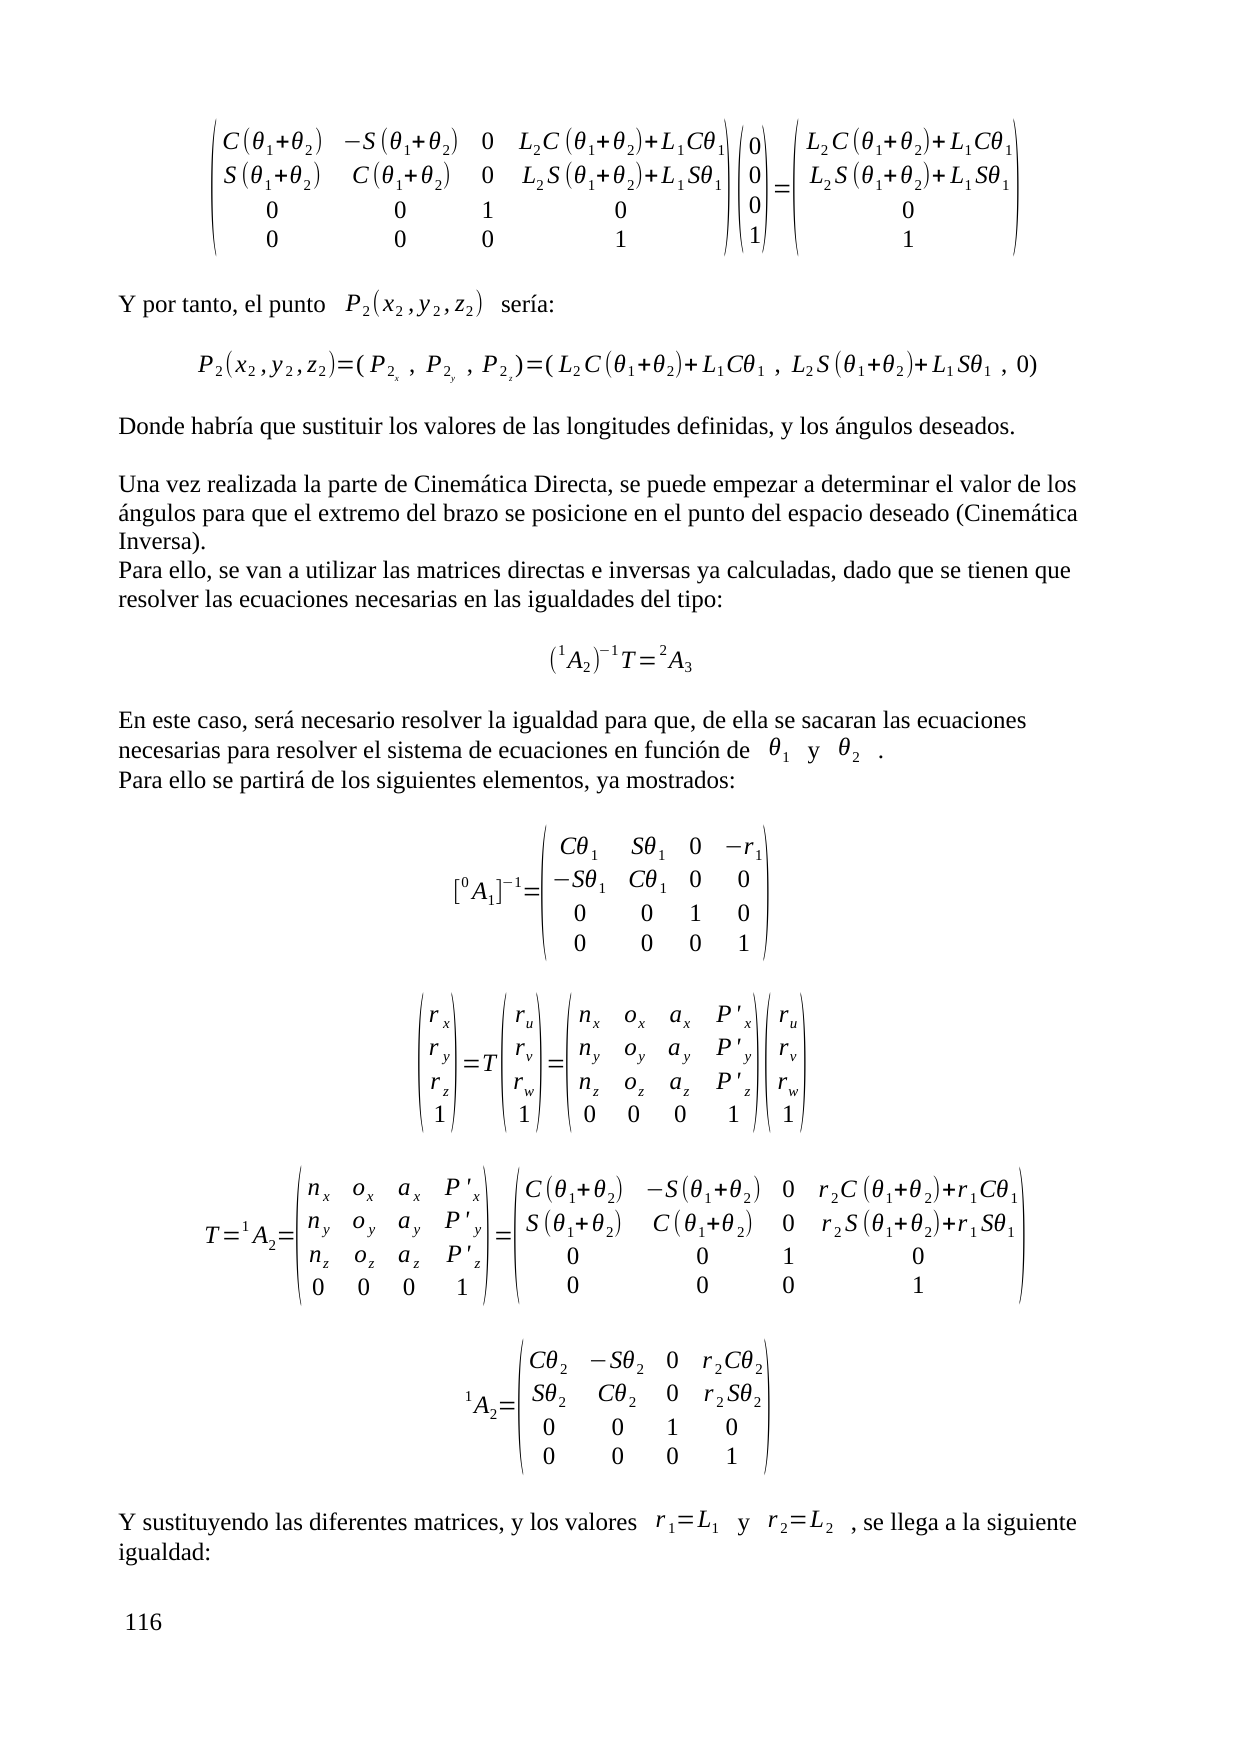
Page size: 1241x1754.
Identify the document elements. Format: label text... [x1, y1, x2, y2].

text Donde habría que sustituir los valores de las longitudes definidas, y los ángulos deseados. [118, 411, 1122, 440]
text Una vez realizada la parte de Cinemática Directa, se puede empezar a determinar el valor de los ángulos para que el extremo del brazo se posicione en el punto del espacio deseado (Cinemática Inversa). [118, 469, 1122, 555]
text Para ello, se van a utilizar las matrices directas e inversas ya calculadas, dado que se tienen que resolver las ecuaciones necesarias en las igualdades del tipo: [118, 555, 1122, 613]
text Para ello se partirá de los siguientes elementos, ya mostrados: [118, 765, 1122, 794]
text Y sustituyendo las diferentes matrices, y los valoresy, se llega a la siguiente igualdad: [118, 1505, 1122, 1566]
text En este caso, será necesario resolver la igualdad para que, de ella se sacaran las ecuaciones necesarias para resolver el sistema de ecuaciones en función dey. [118, 705, 1122, 765]
text Y por tanto, el puntosería: [118, 288, 1122, 320]
